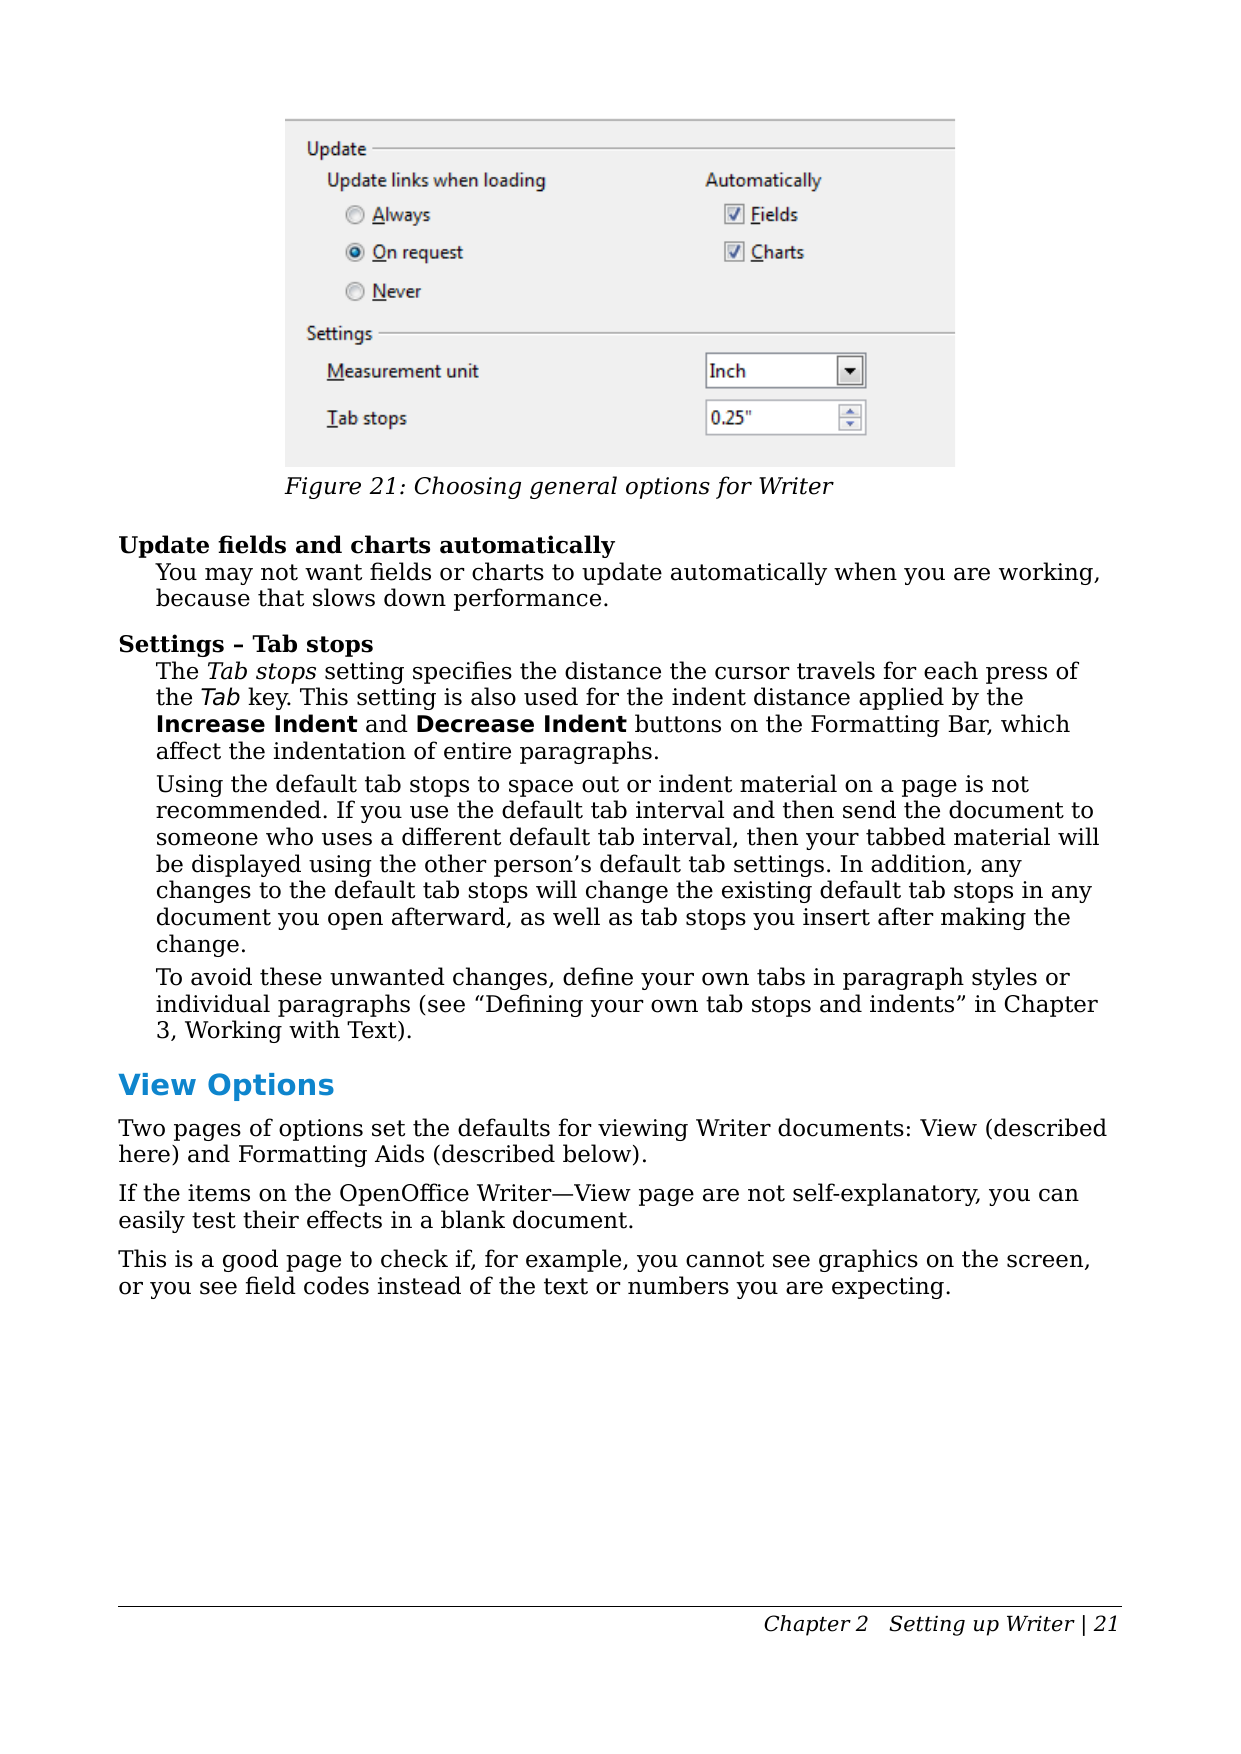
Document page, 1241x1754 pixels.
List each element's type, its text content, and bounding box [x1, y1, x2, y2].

text Settings – Tab stops [118, 631, 1122, 658]
text Using the default tab stops to space out or indent material on a page is not recommended. If you use the default tab interval and then send the document to someone who uses a different default tab interval, then your tabbed material will be displayed using the other person’s default tab settings. In addition, any changes to the default tab stops will change the existing default tab stops in any document you open afterward, as well as tab stops you insert after making the change. [156, 771, 1122, 958]
text This is a good page to check if, for example, you cannot see graphics on the screen, or you see field codes instead of the text or numbers you are expecting. [118, 1246, 1122, 1300]
text Update fields and charts automatically [118, 532, 1122, 559]
picture [285, 118, 956, 467]
text To avoid these unwanted changes, define your own tabs in paragraph styles or individual paragraphs (see “Defining your own tab stops and indents” in Chapter 3, Working with Text). [156, 964, 1122, 1044]
text Two pages of options set the defaults for viewing Writer documents: View (described here) and Formatting Aids (described below). [118, 1115, 1122, 1168]
text Figure 21: Choosing general options for Writer [285, 473, 955, 500]
text If the items on the OpenOffice Writer—View page are not self-explanatory, you can easily test their effects in a blank document. [118, 1181, 1122, 1234]
text The Tab stops setting specifies the distance the cursor travels for each press of the Tab key. This setting is also used for the indent distance applied by the Increase Indent and Decrease Indent buttons on the Formatting Bar, which affect the indentation of entire paragraphs. [156, 658, 1122, 764]
text You may not want fields or charts to update automatically when you are working, because that slows down performance. [156, 559, 1122, 612]
subtitle View Options [118, 1068, 1122, 1102]
